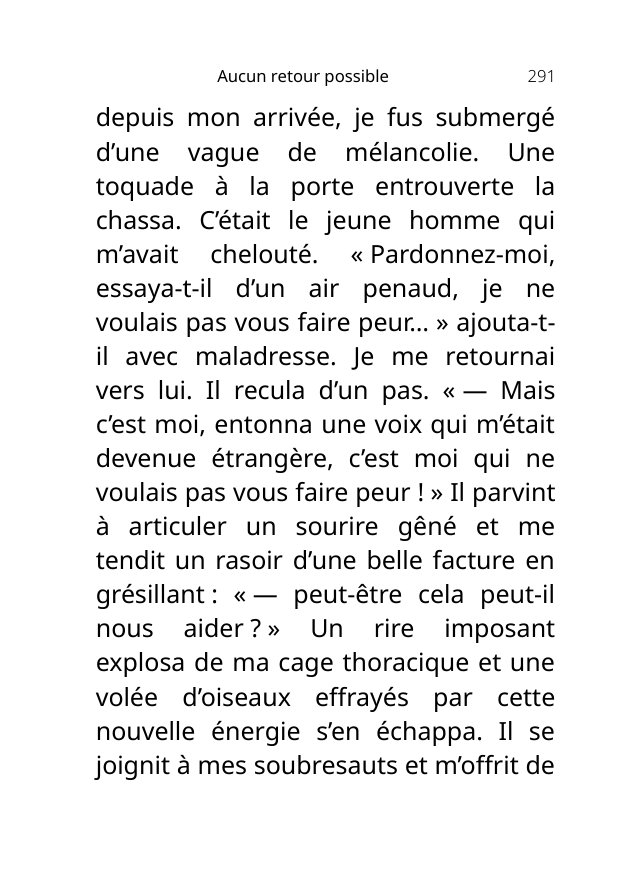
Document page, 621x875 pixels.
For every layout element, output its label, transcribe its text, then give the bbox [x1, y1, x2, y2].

text depuis mon arrivée, je fus submergé d’une vague de mélancolie. Une toquade à la porte entrouverte la chassa. C’était le jeune homme qui m’avait chelouté. « Pardonnez-moi, essaya-t-il d’un air penaud, je ne voulais pas vous faire peur… » ajouta-t-il avec maladresse. Je me retournai vers lui. Il recula d’un pas. « — Mais c’est moi, entonna une voix qui m’était devenue étrangère, c’est moi qui ne voulais pas vous faire peur ! » Il parvint à articuler un sourire gêné et me tendit un rasoir d’une belle facture en grésillant : « — peut-être cela peut-il nous aider ? » Un rire imposant explosa de ma cage thoracique et une volée d’oiseaux effrayés par cette nouvelle énergie s’en échappa. Il se joignit à mes soubresauts et m’offrit de [96, 100, 555, 781]
